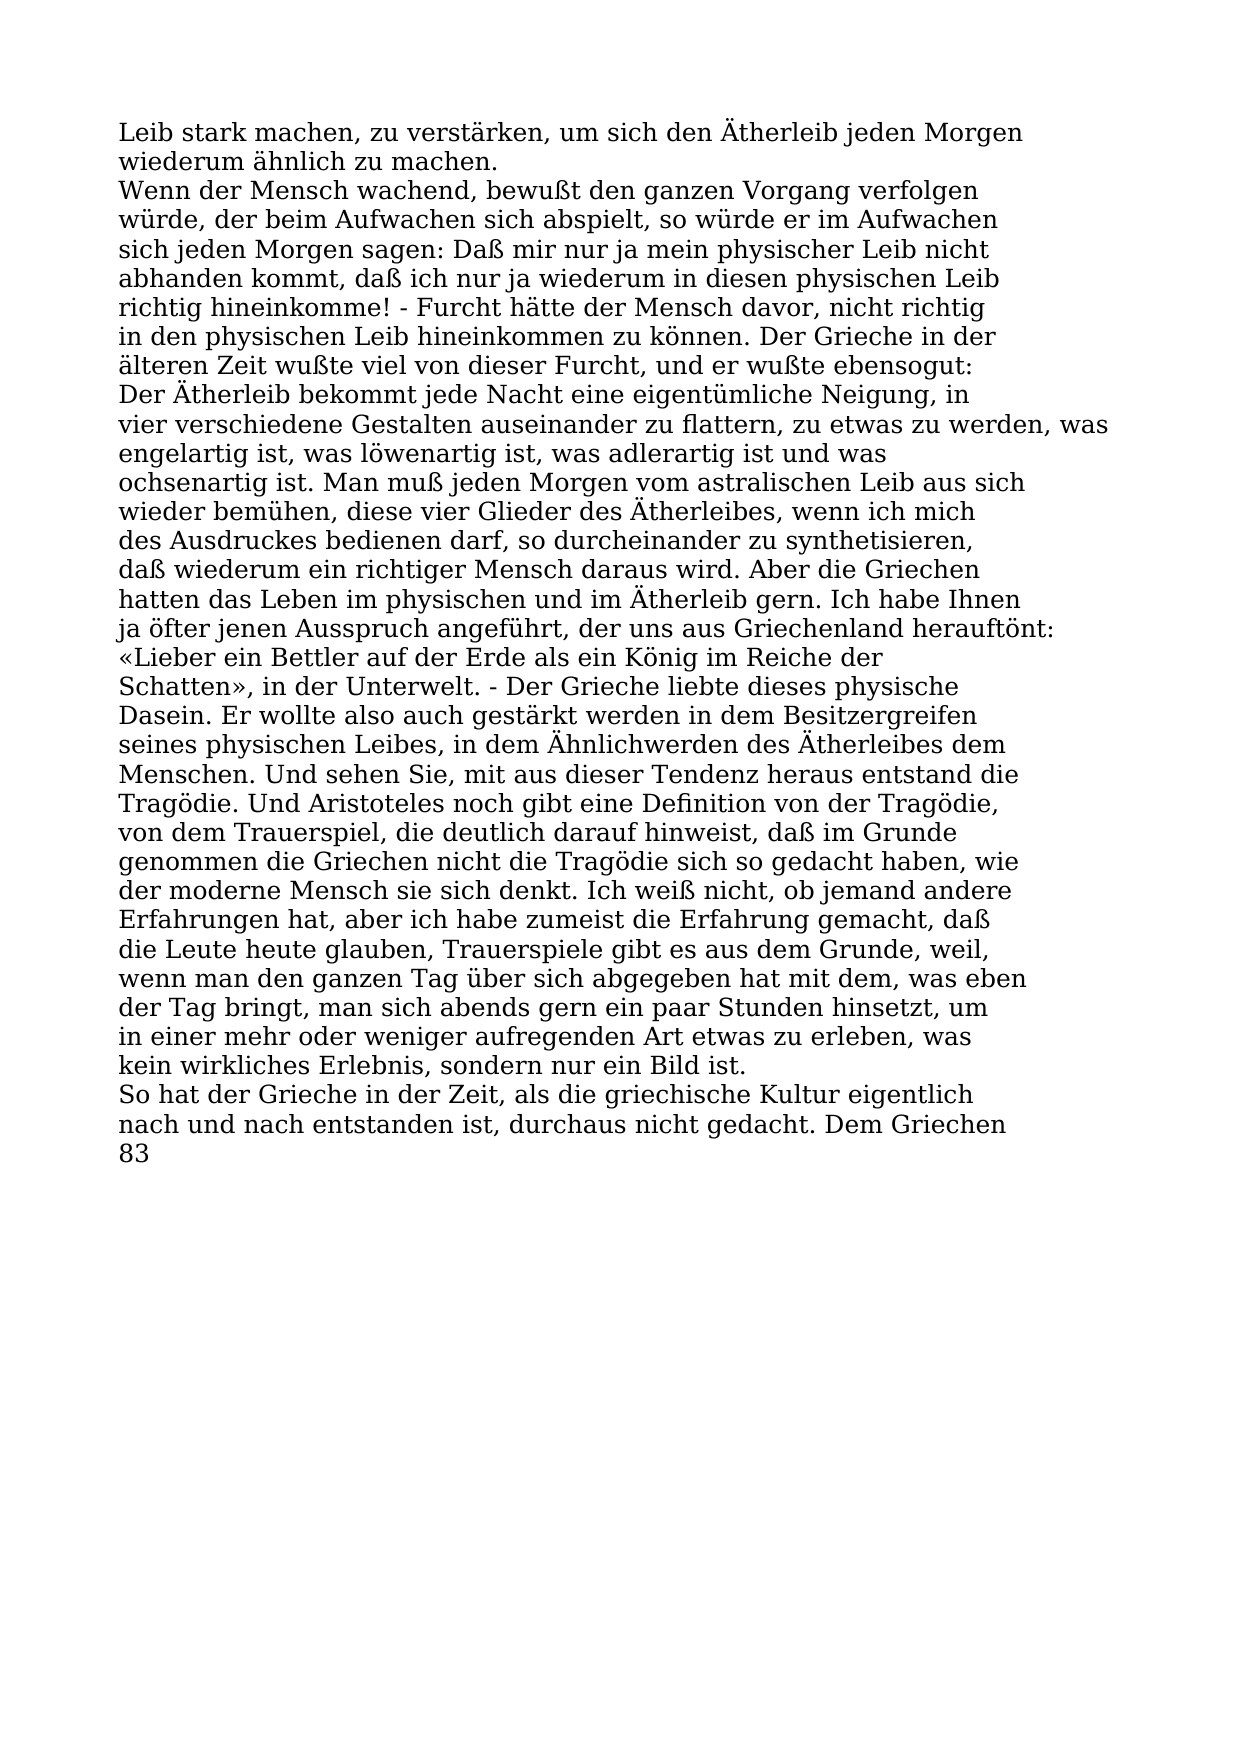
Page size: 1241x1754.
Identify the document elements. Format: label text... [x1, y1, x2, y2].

text der moderne Mensch sie sich denkt. Ich weiß nicht, ob jemand andere [118, 876, 1122, 906]
text kein wirkliches Erlebnis, sondern nur ein Bild ist. [118, 1051, 1122, 1081]
text älteren Zeit wußte viel von dieser Furcht, und er wußte ebensogut: [118, 351, 1122, 381]
text 83 [118, 1139, 1122, 1168]
text in einer mehr oder weniger aufregenden Art etwas zu erleben, was [118, 1022, 1122, 1051]
text abhanden kommt, daß ich nur ja wiederum in diesen physischen Leib [118, 264, 1122, 293]
text nach und nach entstanden ist, durchaus nicht gedacht. Dem Griechen [118, 1110, 1122, 1139]
text vier verschiedene Gestalten auseinander zu flattern, zu etwas zu werden, was engelartig ist, was löwenartig ist, was adlerartig ist und was [118, 410, 1122, 468]
text des Ausdruckes bedienen darf, so durcheinander zu synthetisieren, [118, 526, 1122, 556]
text der Tag bringt, man sich abends gern ein paar Stunden hinsetzt, um [118, 993, 1122, 1022]
text Leib stark machen, zu verstärken, um sich den Ätherleib jeden Morgen [118, 118, 1122, 147]
text die Leute heute glauben, Trauerspiele gibt es aus dem Grunde, weil, [118, 935, 1122, 964]
text So hat der Grieche in der Zeit, als die griechische Kultur eigentlich [118, 1081, 1122, 1110]
text genommen die Griechen nicht die Tragödie sich so gedacht haben, wie [118, 847, 1122, 876]
text Dasein. Er wollte also auch gestärkt werden in dem Besitzergreifen [118, 701, 1122, 731]
text in den physischen Leib hineinkommen zu können. Der Grieche in der [118, 322, 1122, 351]
text ochsenartig ist. Man muß jeden Morgen vom astralischen Leib aus sich [118, 468, 1122, 497]
text Wenn der Mensch wachend, bewußt den ganzen Vorgang verfolgen [118, 176, 1122, 206]
text Schatten», in der Unterwelt. - Der Grieche liebte dieses physische [118, 672, 1122, 701]
text richtig hineinkomme! - Furcht hätte der Mensch davor, nicht richtig [118, 293, 1122, 322]
text wieder bemühen, diese vier Glieder des Ätherleibes, wenn ich mich [118, 497, 1122, 526]
text von dem Trauerspiel, die deutlich darauf hinweist, daß im Grunde [118, 818, 1122, 847]
text sich jeden Morgen sagen: Daß mir nur ja mein physischer Leib nicht [118, 235, 1122, 264]
text wiederum ähnlich zu machen. [118, 147, 1122, 176]
text Erfahrungen hat, aber ich habe zumeist die Erfahrung gemacht, daß [118, 906, 1122, 935]
text Tragödie. Und Aristoteles noch gibt eine Definition von der Tragödie, [118, 789, 1122, 818]
text wenn man den ganzen Tag über sich abgegeben hat mit dem, was eben [118, 964, 1122, 993]
text ja öfter jenen Ausspruch angeführt, der uns aus Griechenland herauftönt: «Lieber ein Bettler auf der Erde als ein König im Reiche der [118, 614, 1122, 672]
text würde, der beim Aufwachen sich abspielt, so würde er im Aufwachen [118, 206, 1122, 235]
text hatten das Leben im physischen und im Ätherleib gern. Ich habe Ihnen [118, 585, 1122, 614]
text Menschen. Und sehen Sie, mit aus dieser Tendenz heraus entstand die [118, 760, 1122, 789]
text seines physischen Leibes, in dem Ähnlichwerden des Ätherleibes dem [118, 731, 1122, 760]
text Der Ätherleib bekommt jede Nacht eine eigentümliche Neigung, in [118, 381, 1122, 410]
text daß wiederum ein richtiger Mensch daraus wird. Aber die Griechen [118, 556, 1122, 585]
